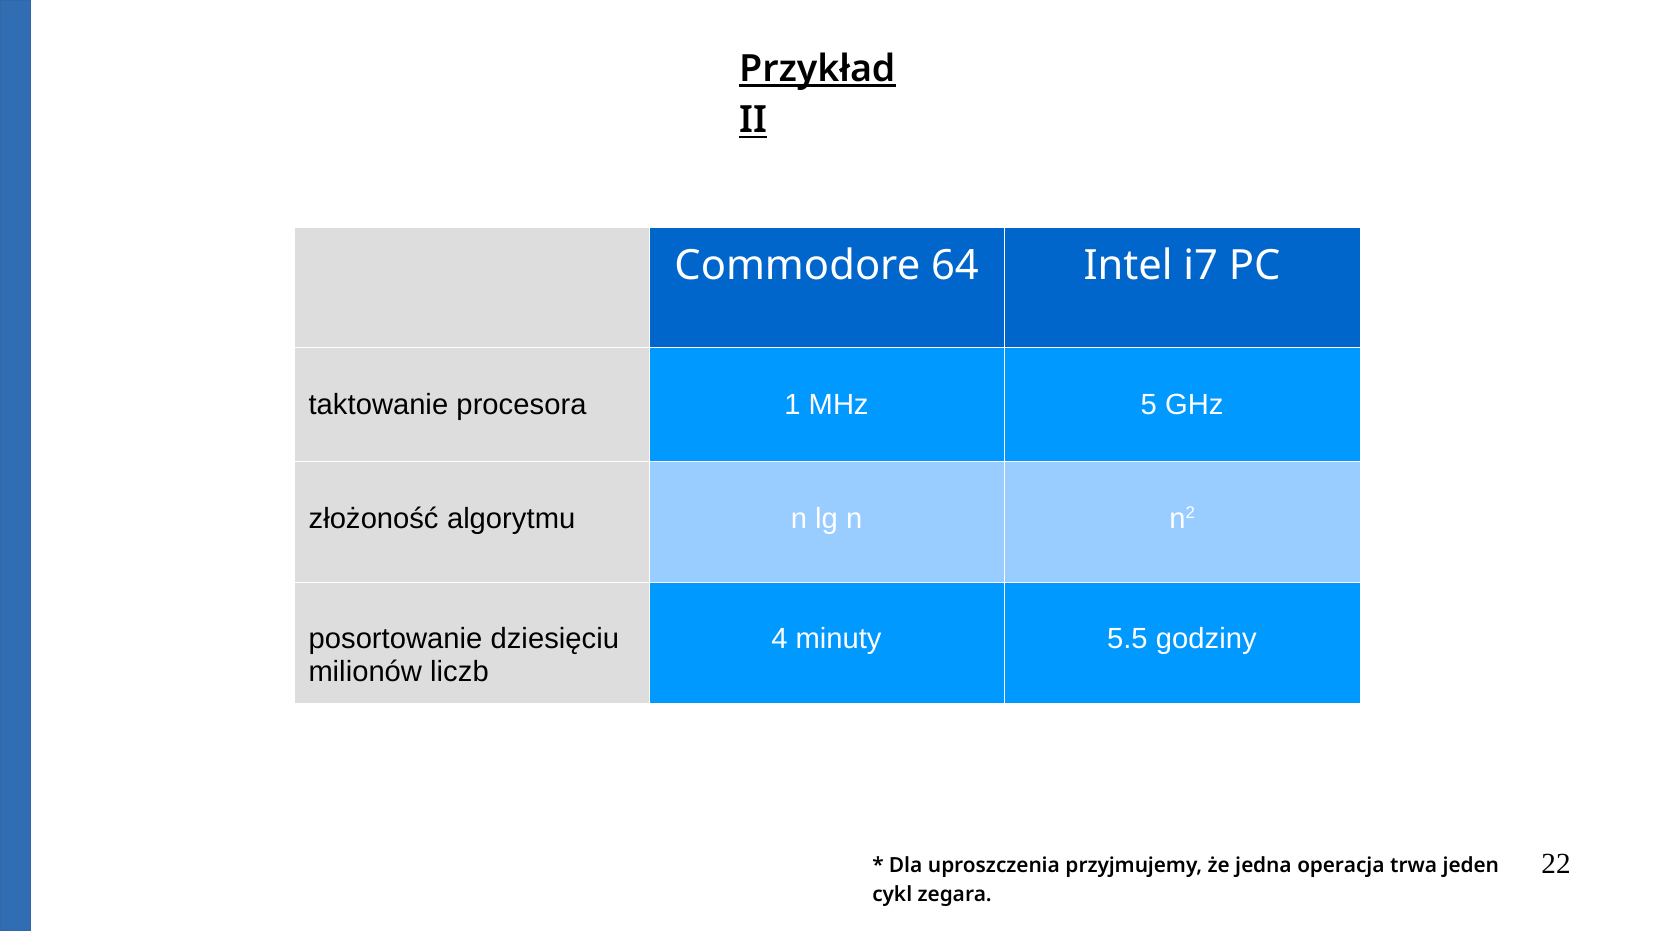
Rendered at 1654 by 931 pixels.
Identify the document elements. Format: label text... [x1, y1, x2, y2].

table_cell posortowanie dziesięciu milionów liczb [295, 583, 649, 703]
table_cell złożoność algorytmu [295, 462, 649, 582]
table_cell 4 minuty [650, 583, 1004, 703]
table_cell 1 MHz [650, 348, 1004, 461]
table_header Intel i7 PC [1005, 228, 1360, 347]
table_cell 5.5 godziny [1005, 583, 1360, 703]
table_cell taktowanie procesora [295, 348, 649, 461]
text_box [0, 0, 31, 931]
table_header Commodore 64 [650, 228, 1004, 347]
table_cell 5 GHz [1005, 348, 1360, 461]
text_box Przykład II [724, 34, 930, 144]
table_cell n lg n [650, 462, 1004, 582]
table_cell n2 [1005, 462, 1360, 582]
text_box * Dla uproszczenia przyjmujemy, że jedna operacja trwa jeden cykl zegara. [857, 843, 1547, 885]
table_header [295, 228, 649, 347]
